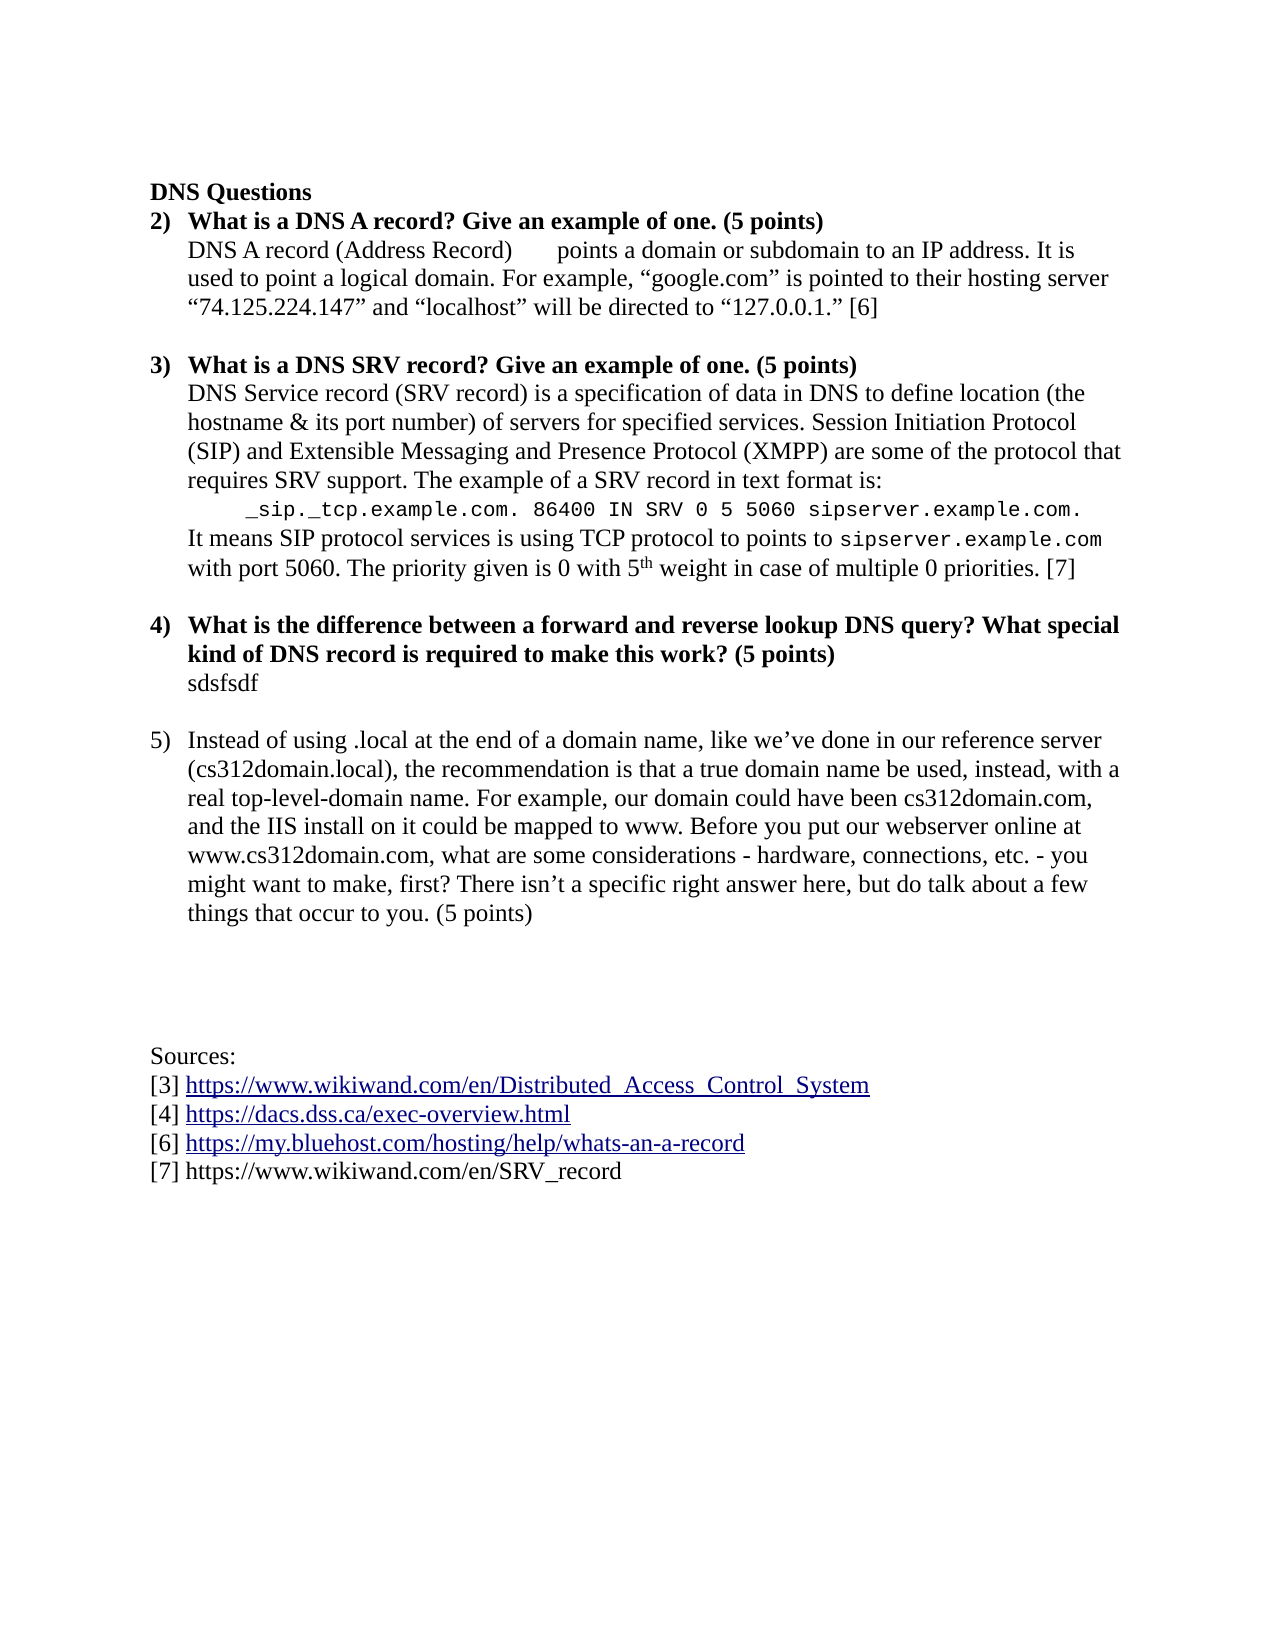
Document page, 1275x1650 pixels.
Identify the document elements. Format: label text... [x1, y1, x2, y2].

text [6] https://my.bluehost.com/hosting/help/whats-an-a-record [150, 1128, 1125, 1156]
text DNS A record (Address Record) points a domain or subdomain to an IP address. It is used to point a logical domain. For example, “google.com” is pointed to their hosting server “74.125.224.147” and “localhost” will be directed to “127.0.0.1.” [6] [187, 235, 1125, 321]
list What is the difference between a forward and reverse lookup DNS query? What special kind of DNS record is required to make this work? (5 points) [150, 610, 1125, 668]
text DNS Questions [150, 177, 1125, 206]
text sdsfsdf [187, 668, 1125, 696]
text [4] https://dacs.dss.ca/exec-overview.html [150, 1099, 1125, 1128]
text It means SIP protocol services is using TCP protocol to points to sipserver.example.com with port 5060. The priority given is 0 with 5th weight in case of multiple 0 priorities. [7] [187, 523, 1125, 581]
list What is a DNS SRV record? Give an example of one. (5 points) [150, 350, 1125, 378]
list Instead of using .local at the end of a domain name, like we’ve done in our reference server (cs312domain.local), the recommendation is that a true domain name be used, instead, with a real top-level-domain name. For example, our domain could have been cs312domain.com, and the IIS install on it could be mapped to www. Before you put our webserver online at www.cs312domain.com, what are some considerations - hardware, connections, etc. - you might want to make, first? There isn’t a specific right answer here, but do talk about a few things that occur to you. (5 points) [150, 725, 1125, 926]
list What is a DNS A record? Give an example of one. (5 points) [150, 206, 1125, 235]
text _sip._tcp.example.com. 86400 IN SRV 0 5 5060 sipserver.example.com. [150, 493, 1125, 523]
text [3] https://www.wikiwand.com/en/Distributed_Access_Control_System [150, 1070, 1125, 1099]
text DNS Service record (SRV record) is a specification of data in DNS to define location (the hostname & its port number) of servers for specified services. Session Initiation Protocol (SIP) and Extensible Messaging and Presence Protocol (XMPP) are some of the protocol that requires SRV support. The example of a SRV record in text format is: [187, 378, 1125, 493]
text Sources: [150, 1041, 1125, 1070]
text [7] https://www.wikiwand.com/en/SRV_record [150, 1156, 1125, 1185]
